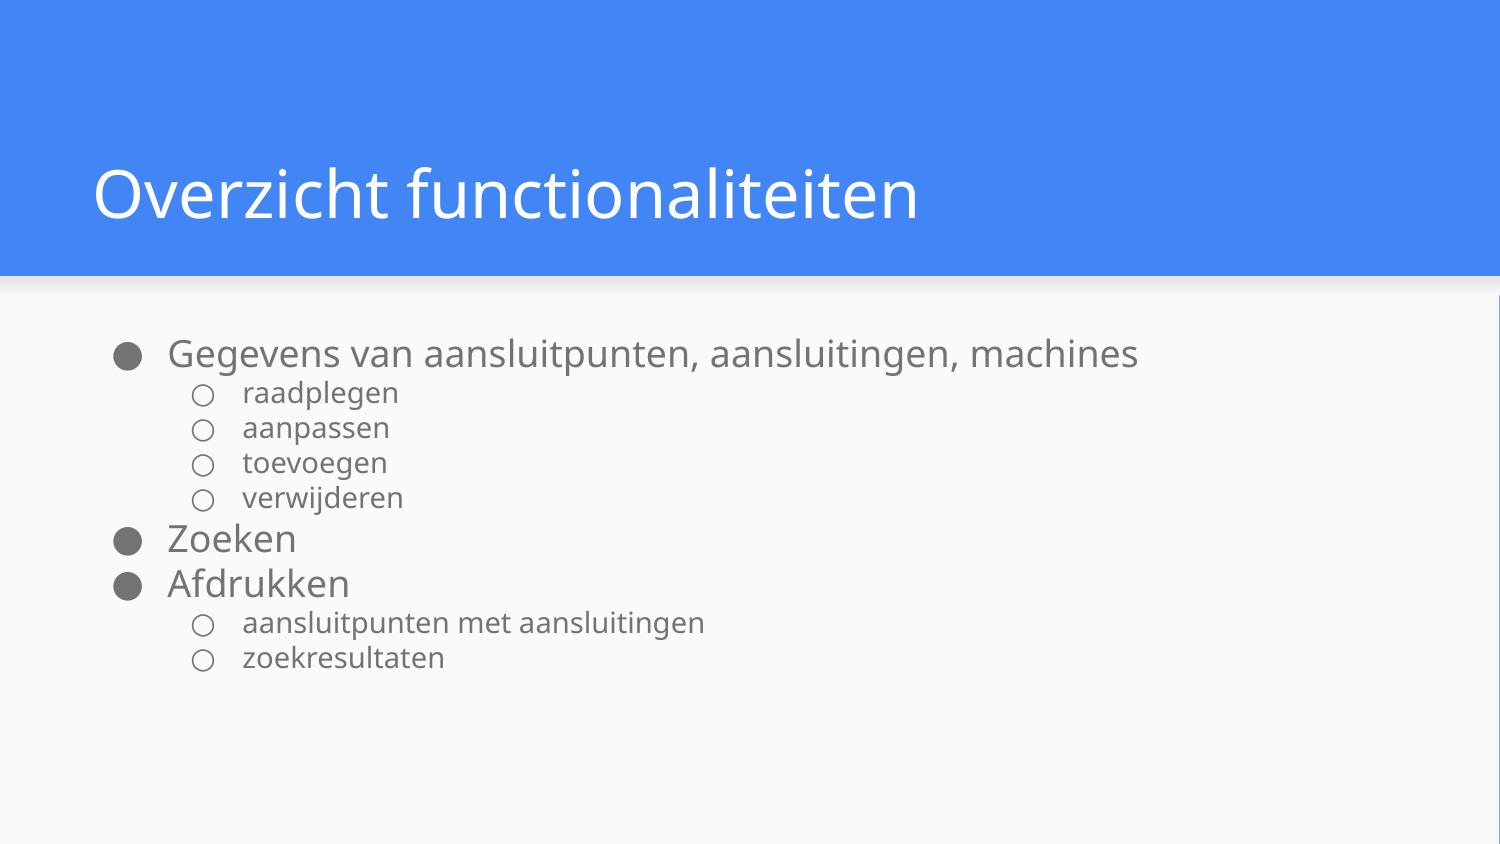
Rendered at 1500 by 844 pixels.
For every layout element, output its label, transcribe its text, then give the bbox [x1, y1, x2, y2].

title Overzicht functionaliteiten [77, 121, 1427, 248]
list Gegevens van aansluitpunten, aansluitingen, machines raadplegen aanpassen toevoegen verwijderen Zoeken Afdrukken aansluitpunten met aansluitingen zoekresultaten [77, 314, 1427, 760]
